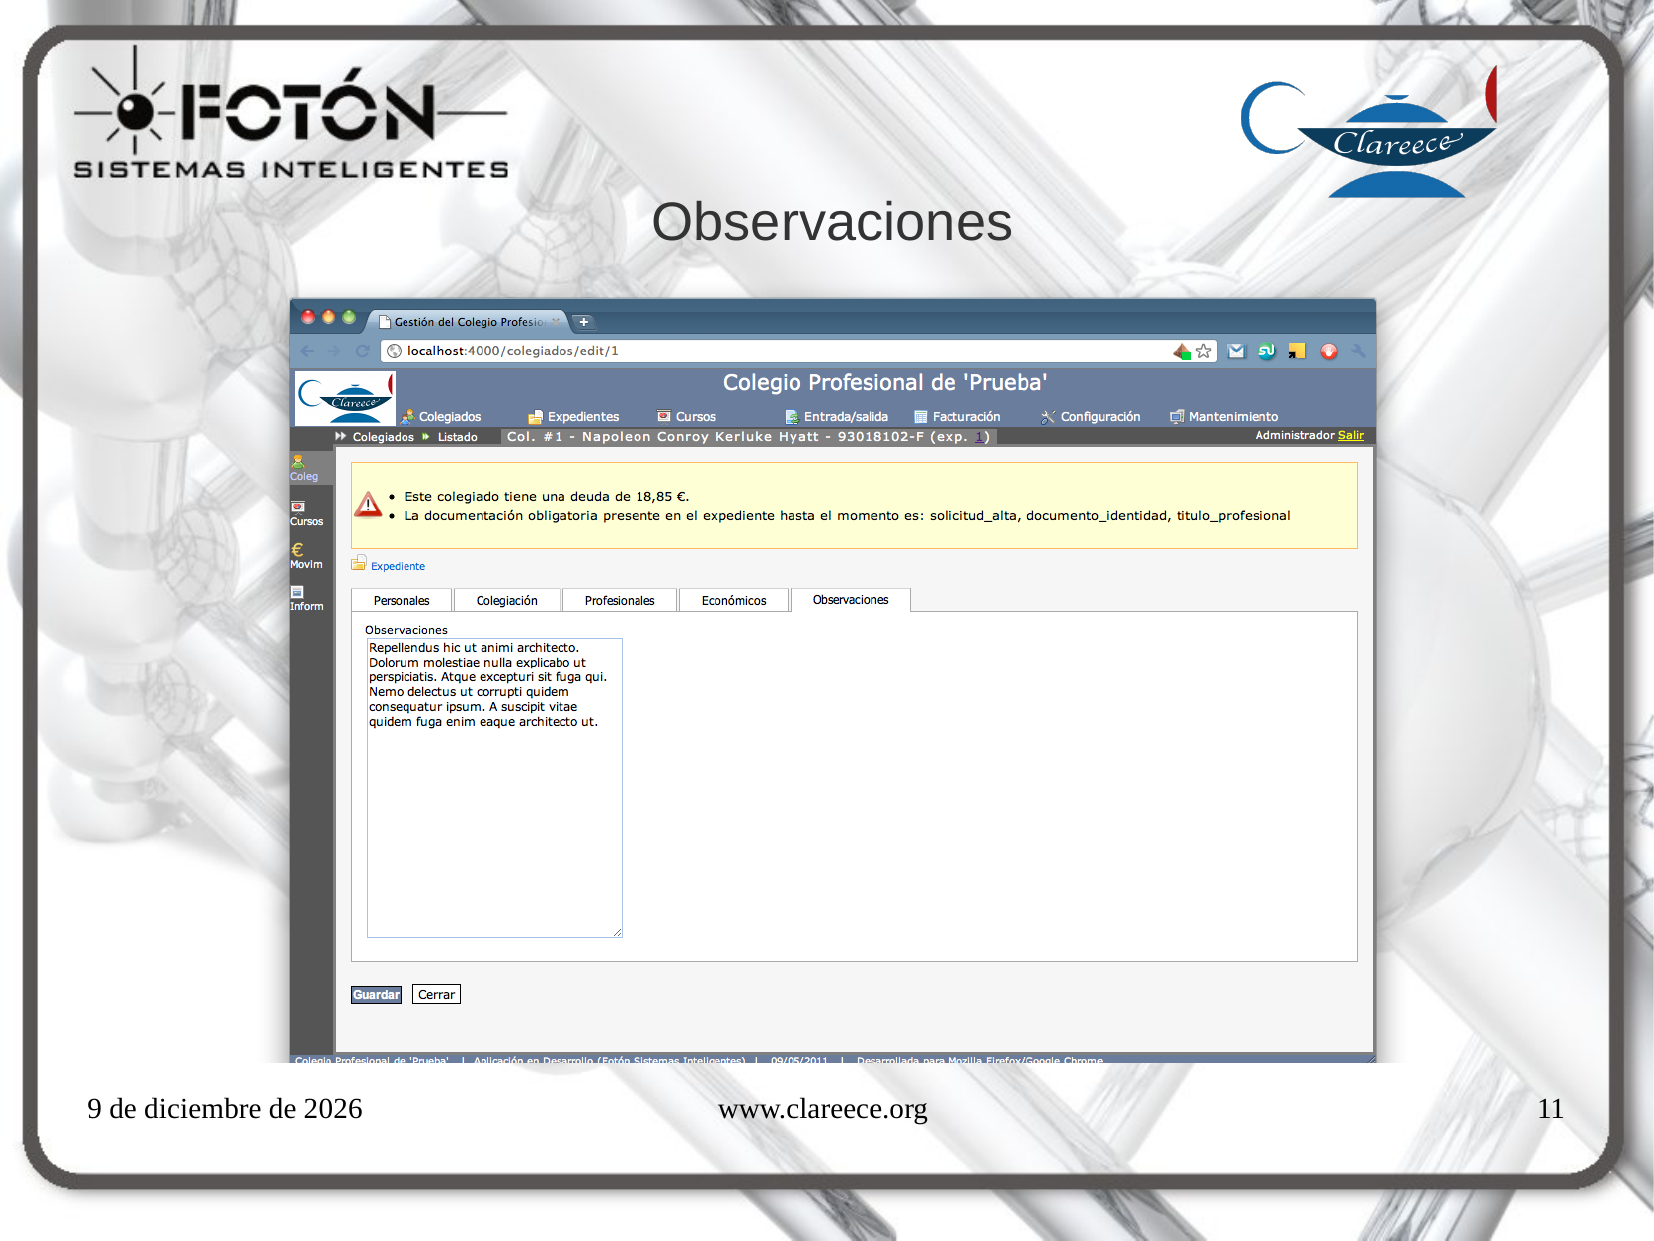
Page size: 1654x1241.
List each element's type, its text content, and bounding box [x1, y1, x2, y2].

title Observaciones [88, 177, 1577, 266]
picture [0, 0, 1654, 1241]
